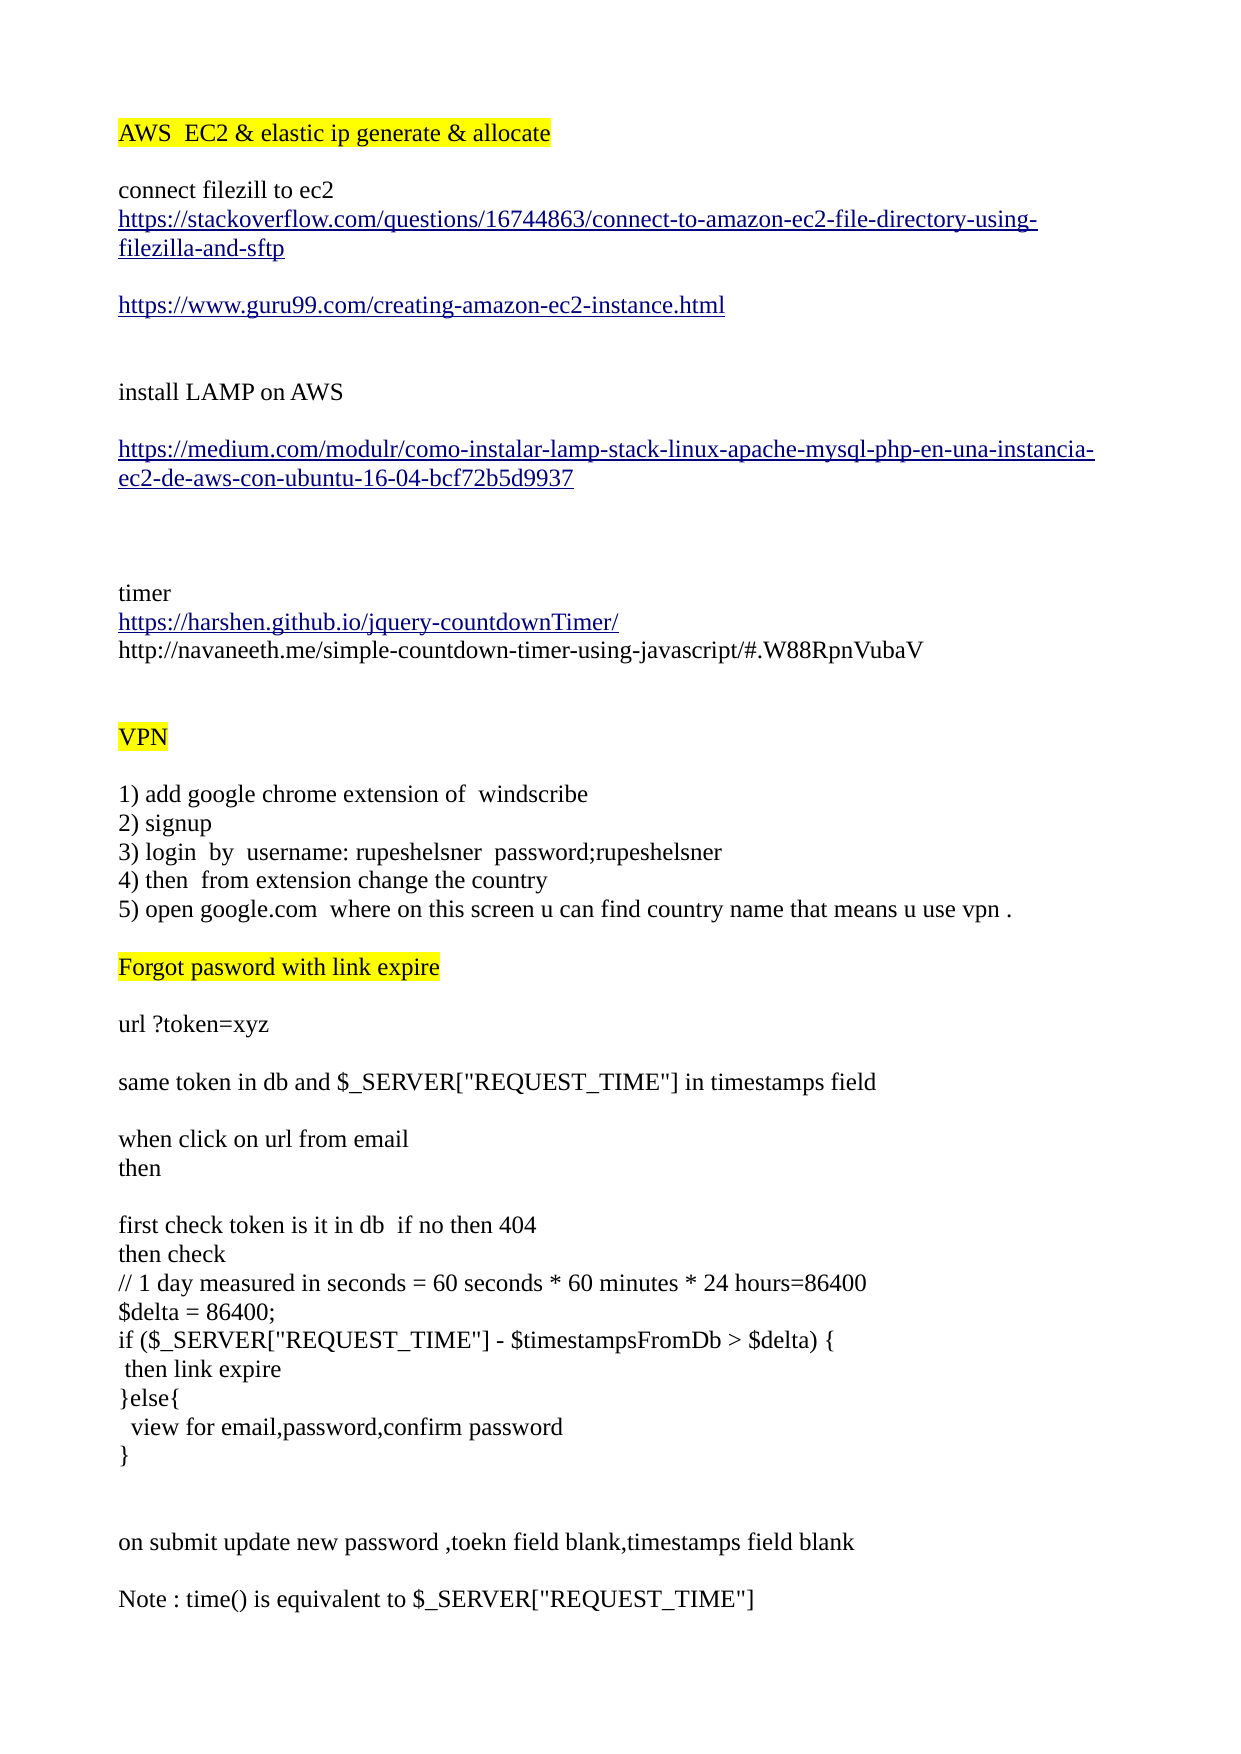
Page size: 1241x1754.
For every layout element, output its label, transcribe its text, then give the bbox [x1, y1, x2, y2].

text Note : time() is equivalent to $_SERVER["REQUEST_TIME"] [118, 1584, 1122, 1613]
text install LAMP on AWS [118, 377, 1122, 406]
text https://www.guru99.com/creating-amazon-ec2-instance.html [118, 291, 1122, 319]
text Forgot pasword with link expire [118, 952, 1122, 981]
text if ($_SERVER["REQUEST_TIME"] - $timestampsFromDb > $delta) { [118, 1326, 1122, 1354]
text https://stackoverflow.com/questions/16744863/connect-to-amazon-ec2-file-directory-using-filezilla-and-sftp [118, 204, 1122, 262]
text https://medium.com/modulr/como-instalar-lamp-stack-linux-apache-mysql-php-en-una-instancia-ec2-de-aws-con-ubuntu-16-04-bcf72b5d9937 [118, 434, 1122, 492]
text when click on url from email [118, 1124, 1122, 1153]
text VPN [118, 722, 1122, 751]
text then check [118, 1239, 1122, 1268]
text }else{ [118, 1383, 1122, 1412]
text // 1 day measured in seconds = 60 seconds * 60 minutes * 24 hours=86400 [118, 1268, 1122, 1297]
text $delta = 86400; [118, 1297, 1122, 1326]
text 4) then from extension change the country [118, 866, 1122, 894]
text 3) login by username: rupeshelsner password;rupeshelsner [118, 837, 1122, 866]
text 2) signup [118, 808, 1122, 837]
text then link expire [118, 1354, 1122, 1383]
text https://harshen.github.io/jquery-countdownTimer/ [118, 607, 1122, 636]
text then [118, 1153, 1122, 1182]
text url ?token=xyz [118, 1009, 1122, 1038]
text connect filezill to ec2 [118, 176, 1122, 204]
text http://navaneeth.me/simple-countdown-timer-using-javascript/#.W88RpnVubaV [118, 636, 1122, 664]
text } [118, 1441, 1122, 1469]
text first check token is it in db if no then 404 [118, 1211, 1122, 1239]
text 5) open google.com where on this screen u can find country name that means u use vpn . [118, 894, 1122, 923]
text 1) add google chrome extension of windscribe [118, 779, 1122, 808]
text same token in db and $_SERVER["REQUEST_TIME"] in timestamps field [118, 1067, 1122, 1096]
text timer [118, 578, 1122, 607]
text on submit update new password ,toekn field blank,timestamps field blank [118, 1527, 1122, 1556]
text view for email,password,confirm password [118, 1412, 1122, 1441]
text AWS EC2 & elastic ip generate & allocate [118, 118, 1122, 147]
